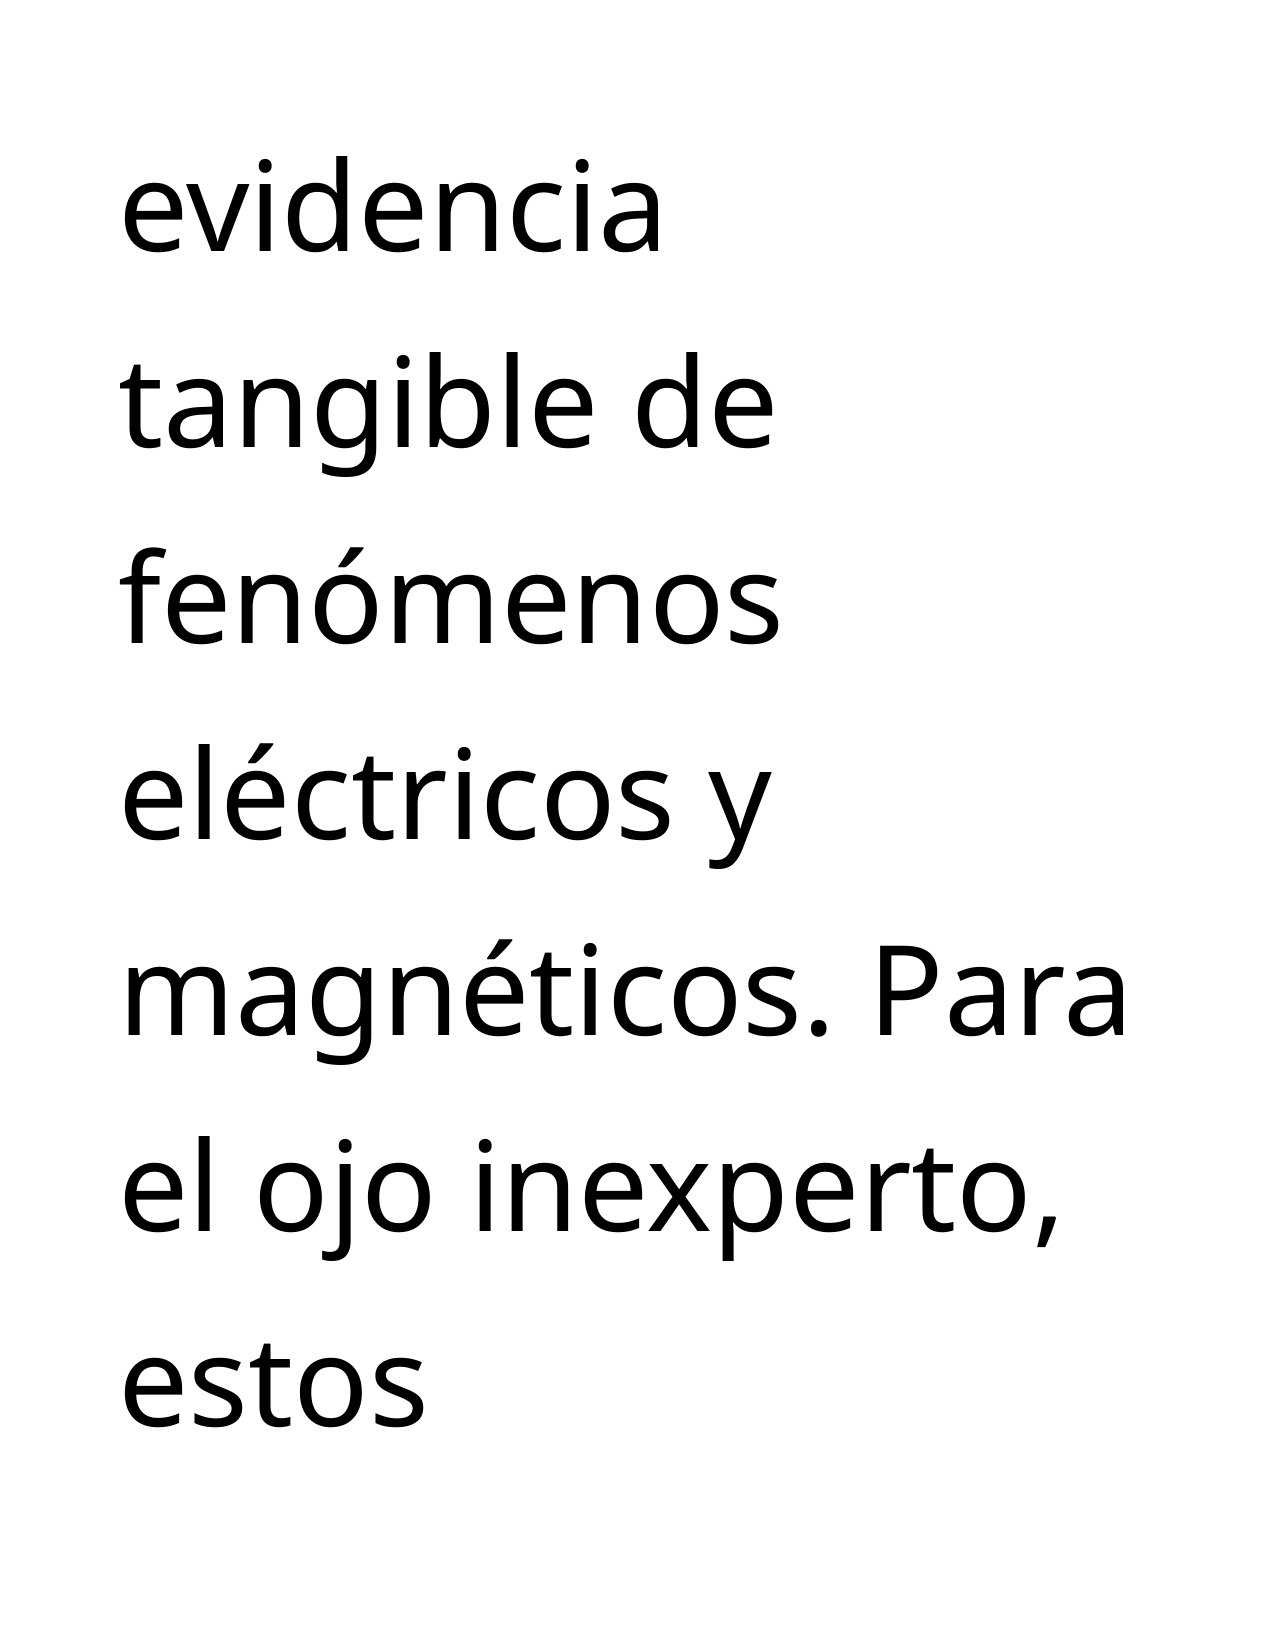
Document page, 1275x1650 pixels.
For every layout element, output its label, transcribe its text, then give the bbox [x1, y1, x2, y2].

text evidencia tangible de fenómenos eléctricos y magnéticos. Para el ojo inexperto, estos [118, 118, 1157, 1463]
